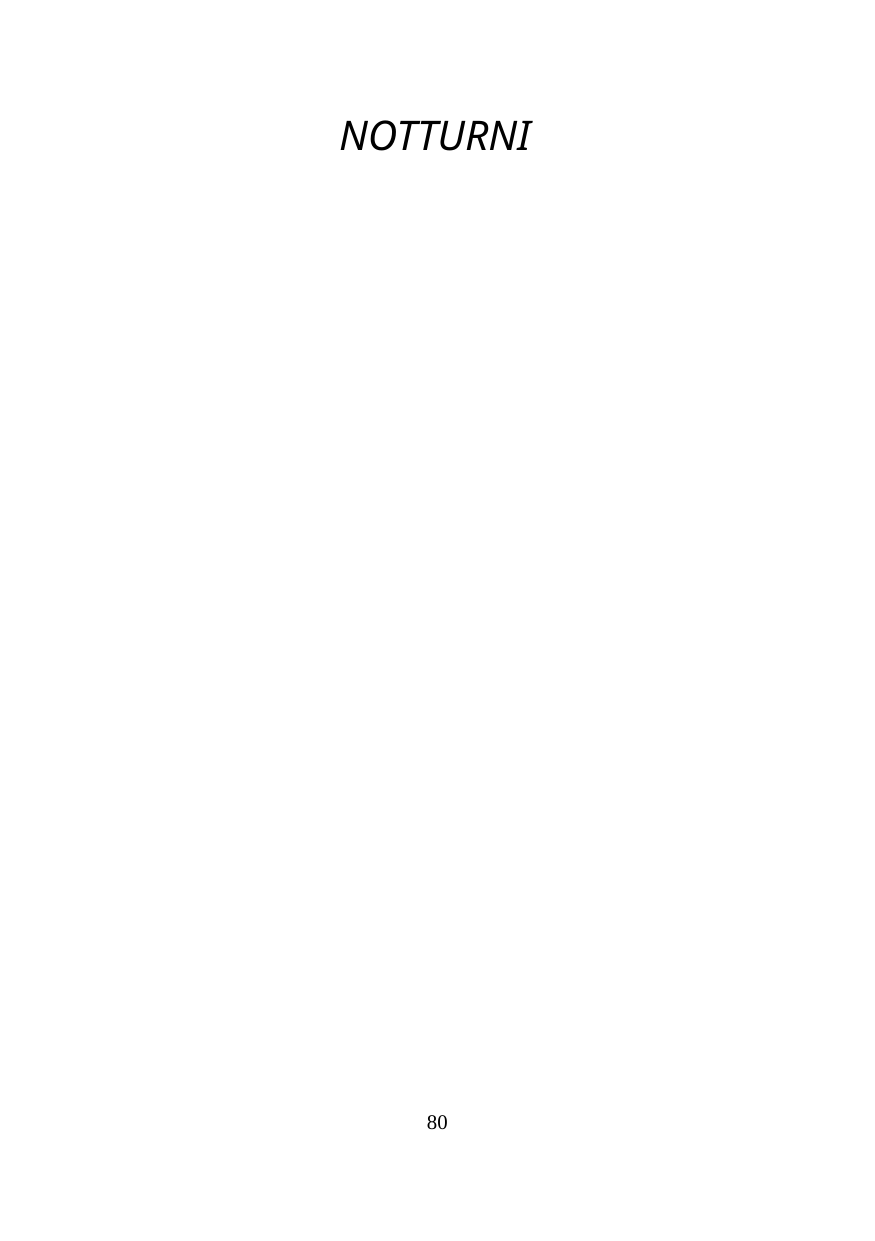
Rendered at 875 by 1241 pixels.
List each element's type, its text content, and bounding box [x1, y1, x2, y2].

subtitle NOTTURNI [106, 106, 768, 162]
